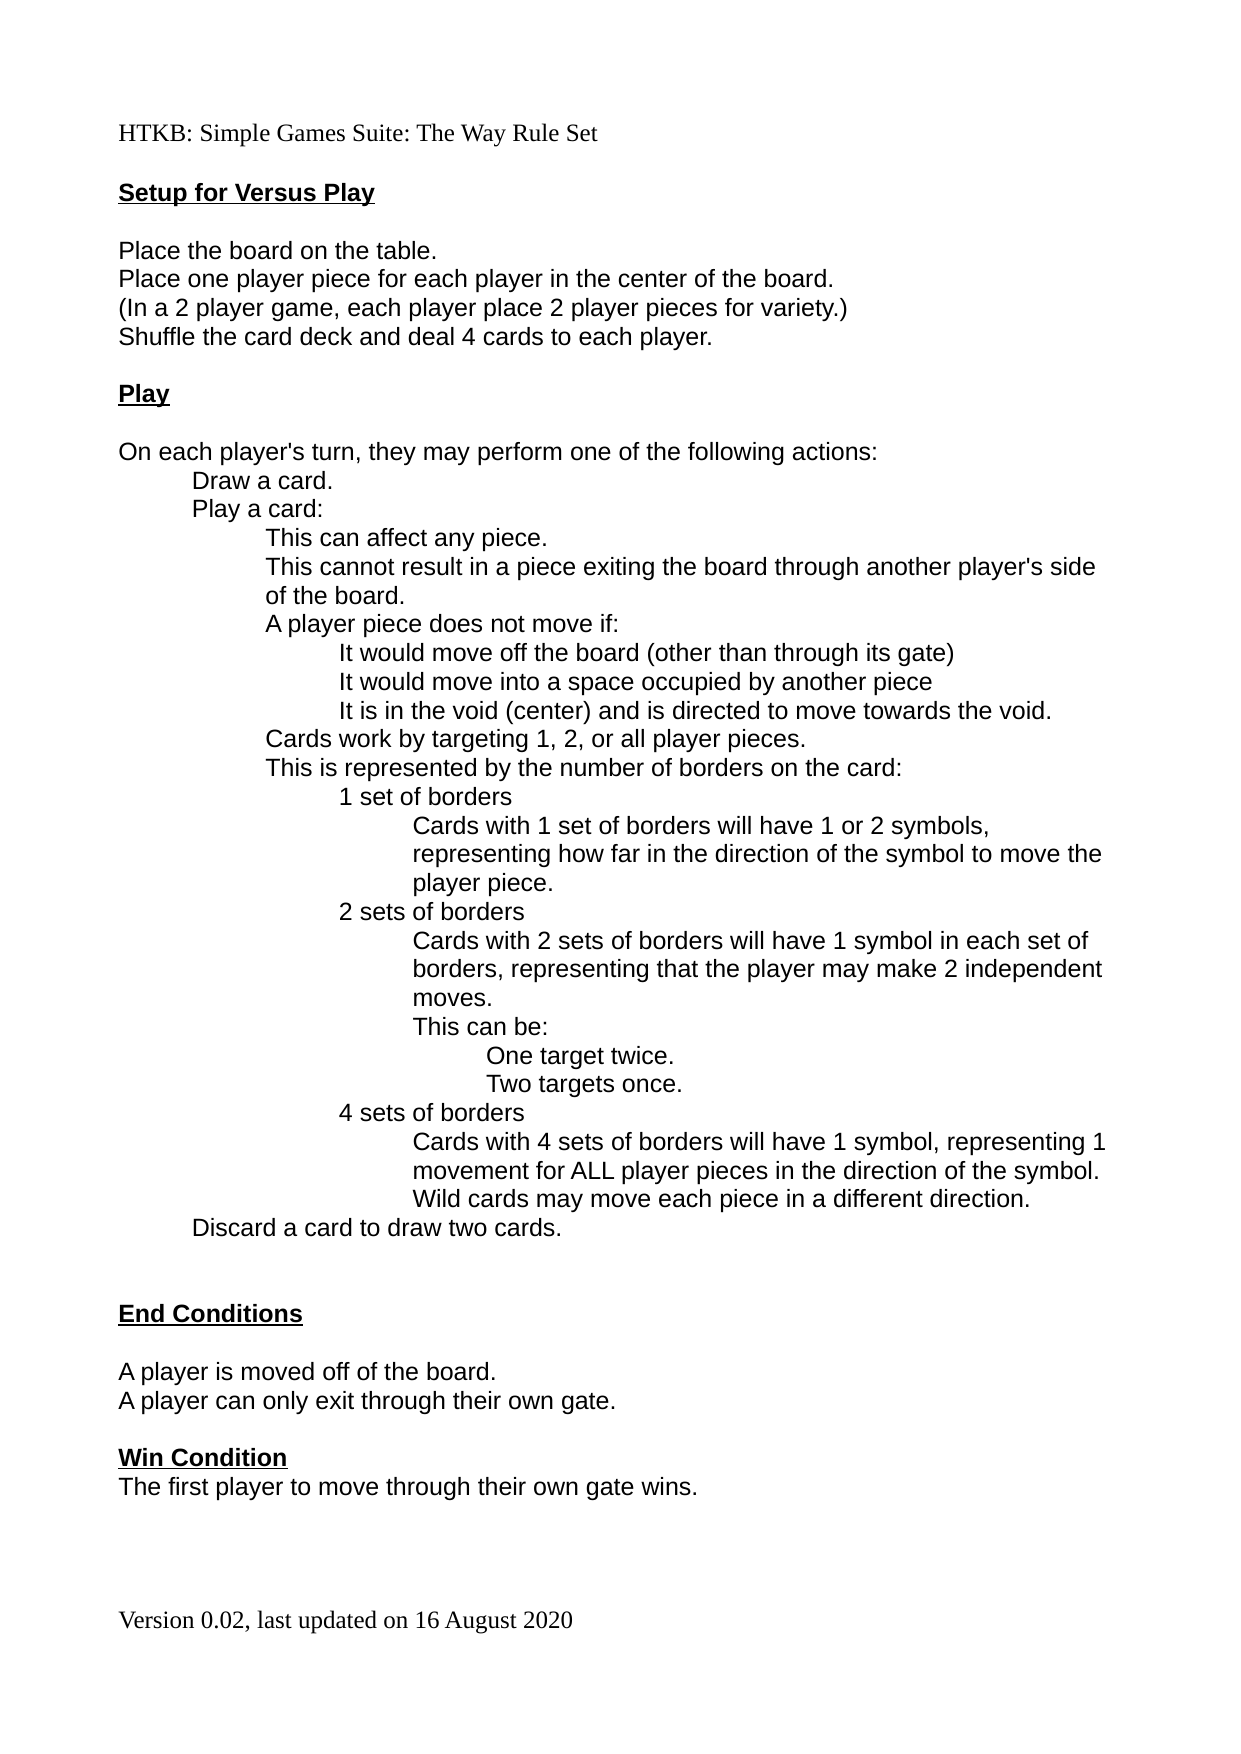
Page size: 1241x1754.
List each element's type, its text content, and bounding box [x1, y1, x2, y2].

text A player is moved off of the board. [118, 1357, 1122, 1386]
text 4 sets of borders [118, 1098, 1122, 1127]
text (In a 2 player game, each player place 2 player pieces for variety.) [118, 293, 1122, 322]
text Cards with 1 set of borders will have 1 or 2 symbols, representing how far in the direction of the symbol to move the player piece. [118, 811, 1122, 897]
text 2 sets of borders [118, 897, 1122, 926]
text Wild cards may move each piece in a different direction. [118, 1184, 1122, 1213]
text This cannot result in a piece exiting the board through another player's side of the board. [118, 552, 1122, 609]
text A player can only exit through their own gate. [118, 1386, 1122, 1414]
text Two targets once. [118, 1069, 1122, 1098]
text This can be: [118, 1012, 1122, 1041]
text Cards work by targeting 1, 2, or all player pieces. [118, 724, 1122, 753]
text Play a card: [118, 494, 1122, 523]
text Play [118, 379, 1122, 408]
text It would move off the board (other than through its gate) [118, 638, 1122, 667]
text Shuffle the card deck and deal 4 cards to each player. [118, 322, 1122, 351]
text The first player to move through their own gate wins. [118, 1472, 1122, 1501]
text Cards with 4 sets of borders will have 1 symbol, representing 1 movement for ALL player pieces in the direction of the symbol. [118, 1127, 1122, 1184]
text Cards with 2 sets of borders will have 1 symbol in each set of borders, representing that the player may make 2 independent moves. [118, 926, 1122, 1012]
text It is in the void (center) and is directed to move towards the void. [118, 696, 1122, 724]
text Draw a card. [118, 466, 1122, 494]
text End Conditions [118, 1271, 1122, 1328]
text On each player's turn, they may perform one of the following actions: [118, 437, 1122, 466]
text Place the board on the table. [118, 236, 1122, 264]
text Discard a card to draw two cards. [118, 1213, 1122, 1242]
text One target twice. [118, 1041, 1122, 1069]
text This can affect any piece. [118, 523, 1122, 552]
text Win Condition [118, 1443, 1122, 1472]
text Place one player piece for each player in the center of the board. [118, 264, 1122, 293]
text Setup for Versus Play [118, 178, 1122, 207]
text 1 set of borders [118, 782, 1122, 811]
text A player piece does not move if: [118, 609, 1122, 638]
text This is represented by the number of borders on the card: [118, 753, 1122, 782]
text It would move into a space occupied by another piece [118, 667, 1122, 696]
